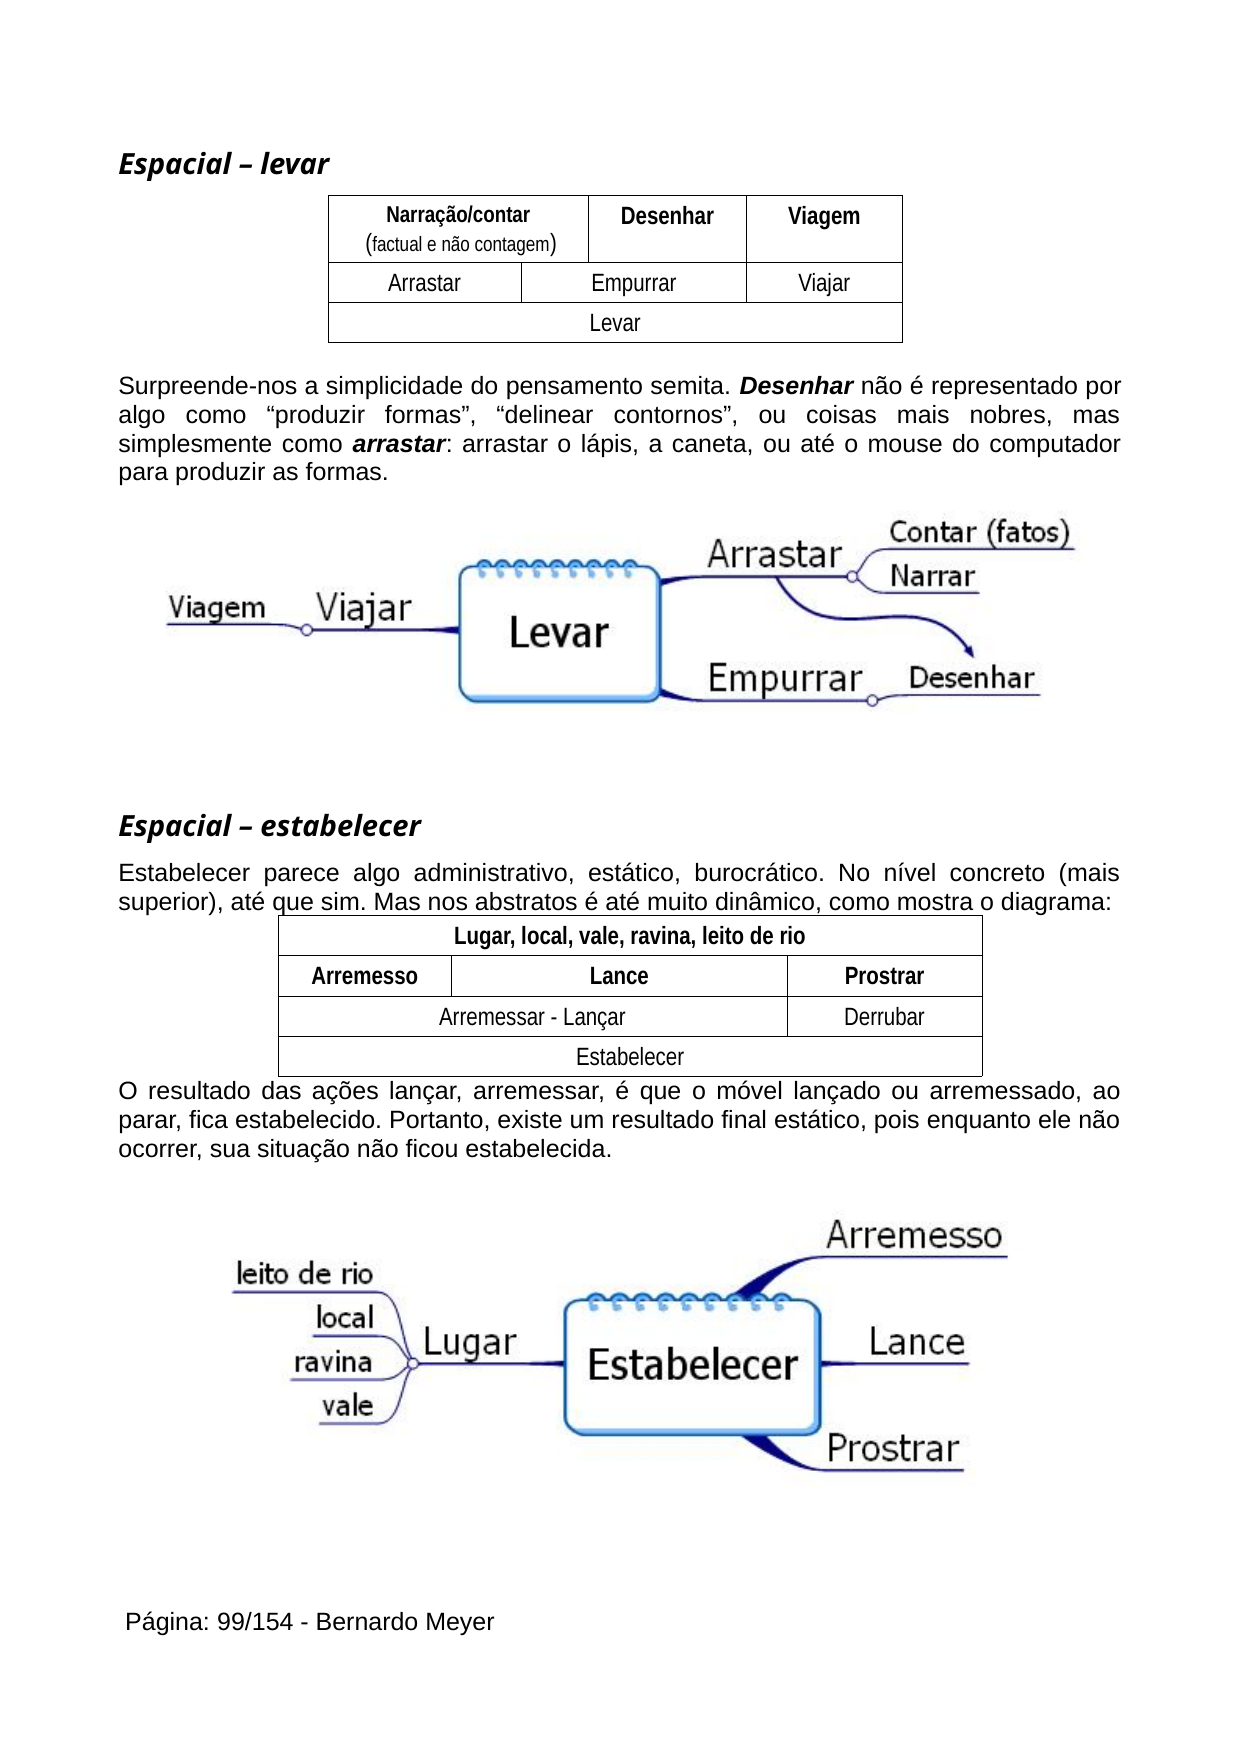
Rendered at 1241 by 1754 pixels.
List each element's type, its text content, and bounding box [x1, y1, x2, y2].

text Surpreende-nos a simplicidade do pensamento semita. Desenhar não é representado por algo como “produzir formas”, “delinear contornos”, ou coisas mais nobres, mas simplesmente como arrastar: arrastar o lápis, a caneta, ou até o mouse do computador para produzir as formas. [118, 371, 1122, 486]
table_cell Empurrar [522, 263, 746, 302]
table_header Viagem [747, 196, 902, 262]
table_cell Viajar [747, 263, 902, 302]
picture [141, 486, 1099, 729]
subtitle Espacial – estabelecer [118, 806, 1122, 845]
text O resultado das ações lançar, arremessar, é que o móvel lançado ou arremessado, ao parar, fica estabelecido. Portanto, existe um resultado final estático, pois enquanto ele não ocorrer, sua situação não ficou estabelecida. [118, 1076, 1122, 1162]
table_cell Levar [329, 303, 902, 342]
table_cell Lance [452, 956, 787, 996]
table_cell Arremessar - Lançar [279, 997, 787, 1036]
subtitle Espacial – levar [118, 143, 1122, 183]
table_cell Derrubar [788, 997, 982, 1036]
table_cell Arrastar [329, 263, 521, 302]
table_cell Prostrar [788, 956, 982, 996]
table_cell Estabelecer [279, 1037, 982, 1076]
table_header Lugar, local, vale, ravina, leito de rio [279, 916, 982, 955]
picture [207, 1184, 1033, 1496]
table_header Desenhar [589, 196, 746, 262]
text Estabelecer parece algo administrativo, estático, burocrático. No nível concreto (mais superior), até que sim. Mas nos abstratos é até muito dinâmico, como mostra o diagrama: [118, 858, 1122, 915]
table_cell Arremesso [279, 956, 451, 996]
table_header Narração/contar (factual e não contagem) [329, 196, 588, 262]
